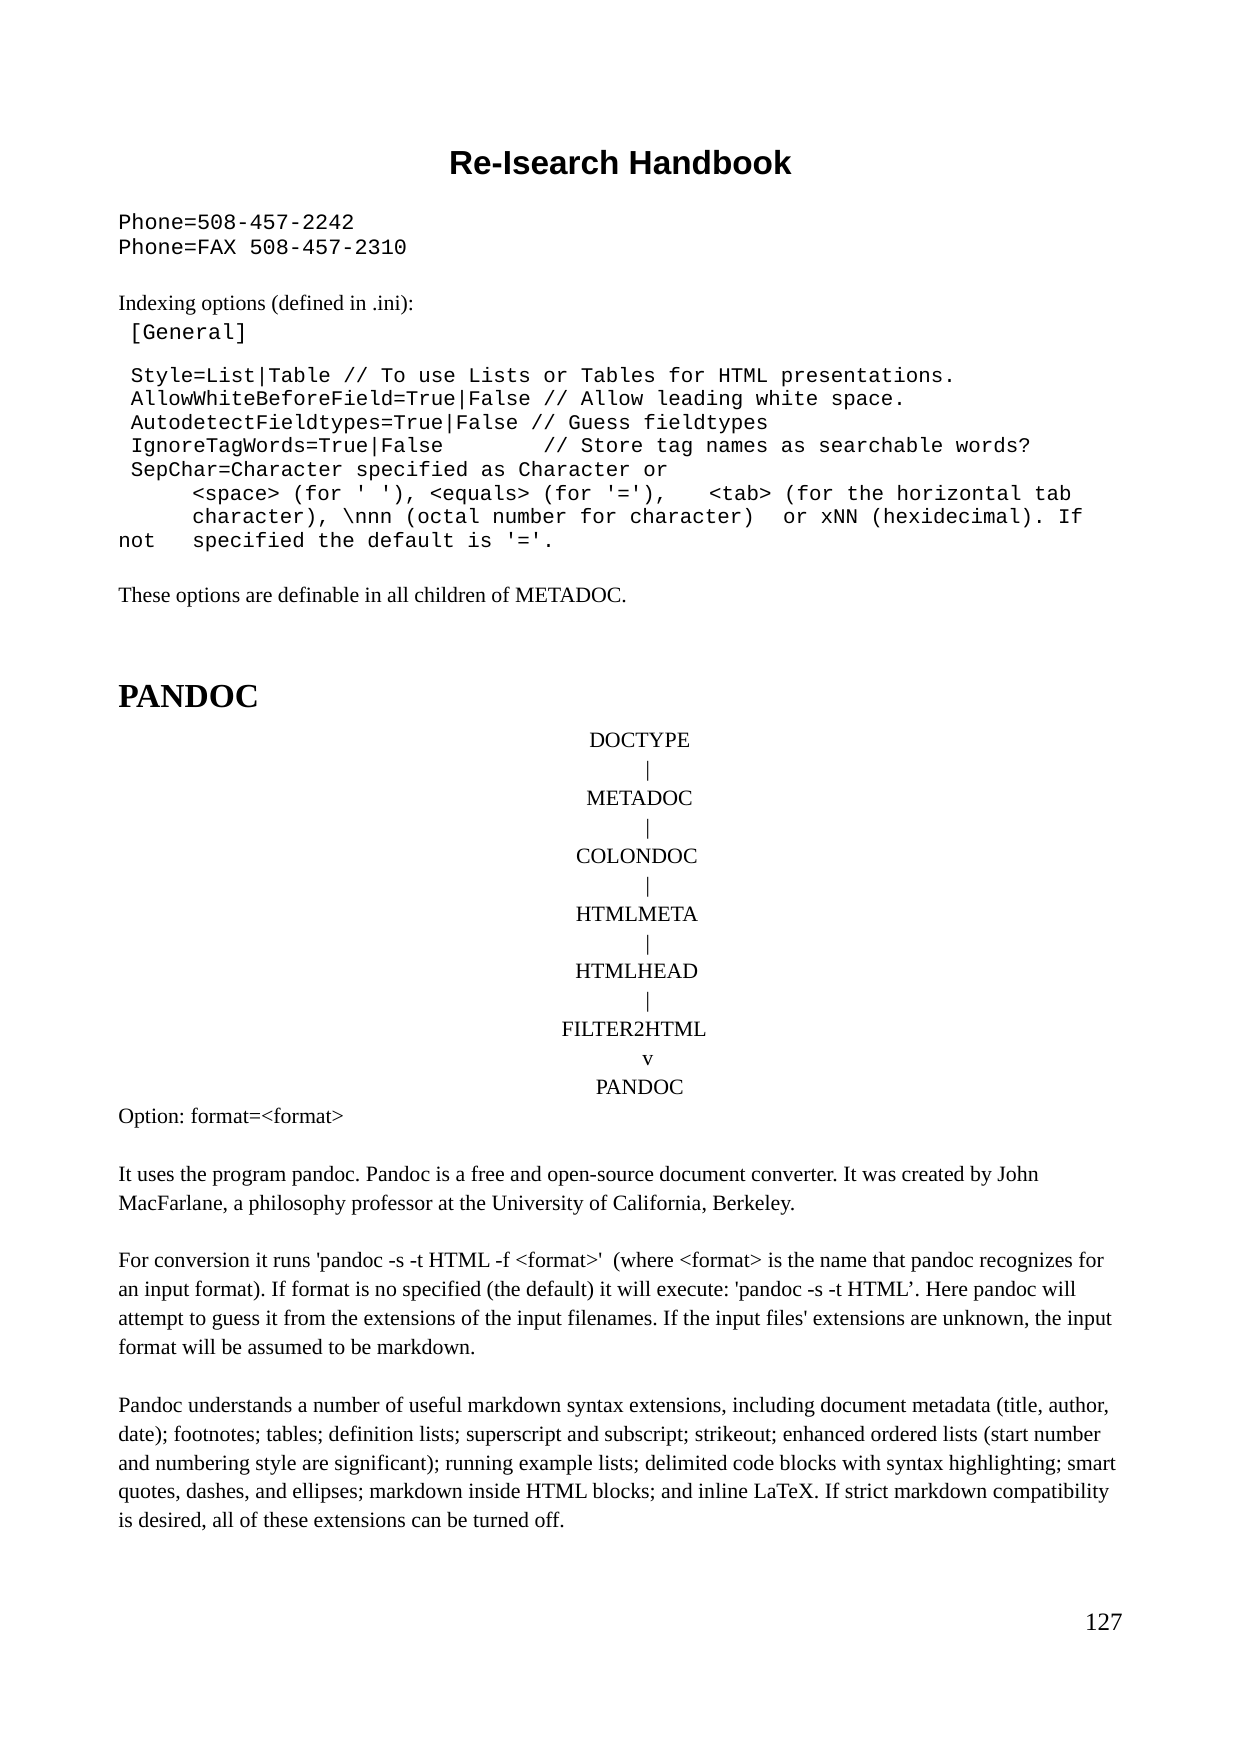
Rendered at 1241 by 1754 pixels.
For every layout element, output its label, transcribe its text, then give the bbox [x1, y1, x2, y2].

text HTMLMETA [118, 901, 1122, 926]
text v [118, 1045, 1122, 1071]
text For conversion it runs 'pandoc -s -t HTML -f <format>' (where <format> is the name that pandoc recognizes for an input format). If format is no specified (the default) it will execute: 'pandoc -s -t HTML’. Here pandoc will attempt to guess it from the extensions of the input filenames. If the input files' extensions are unknown, the input format will be assumed to be markdown. [118, 1247, 1122, 1359]
subtitle PANDOC [118, 676, 1122, 714]
text Style=List|Table // To use Lists or Tables for HTML presentations. [118, 364, 1122, 388]
text Indexing options (defined in .ini): [118, 290, 1122, 315]
text DOCTYPE [118, 727, 1122, 752]
text <space> (for ' '), <equals> (for '='), <tab> (for the horizontal tab character), \nnn (octal number for character) or xNN (hexidecimal). If not specified the default is '='. [118, 483, 1122, 554]
text PANDOC [118, 1074, 1122, 1099]
text COLONDOC [118, 843, 1122, 868]
text AutodetectFieldtypes=True|False // Guess fieldtypes [118, 412, 1122, 436]
text IgnoreTagWords=True|False // Store tag names as searchable words? [118, 436, 1122, 459]
text Phone=508-457-2242 [118, 212, 1122, 236]
text SepChar=Character specified as Character or [118, 459, 1122, 483]
text Pandoc understands a number of useful markdown syntax extensions, including document metadata (title, author, date); footnotes; tables; definition lists; superscript and subscript; strikeout; enhanced ordered lists (start number and numbering style are significant); running example lists; delimited code blocks with syntax highlighting; smart quotes, dashes, and ellipses; markdown inside HTML blocks; and inline LaTeX. If strict markdown compatibility is desired, all of these extensions can be turned off. [118, 1392, 1122, 1533]
text [General] [118, 319, 1122, 346]
text FILTER2HTML [118, 1016, 1122, 1042]
text | [118, 987, 1122, 1013]
text | [118, 756, 1122, 781]
text HTMLHEAD [118, 958, 1122, 984]
text | [118, 929, 1122, 955]
text METADOC [118, 785, 1122, 810]
text Option: format=<format> [118, 1103, 1122, 1128]
text | [118, 814, 1122, 839]
text | [118, 872, 1122, 897]
text These options are definable in all children of METADOC. [118, 582, 1122, 607]
text It uses the program pandoc. Pandoc is a free and open-source document converter. It was created by John MacFarlane, a philosophy professor at the University of California, Berkeley. [118, 1161, 1122, 1215]
text Phone=FAX 508-457-2310 [118, 236, 1122, 261]
text AllowWhiteBeforeField=True|False // Allow leading white space. [118, 388, 1122, 412]
